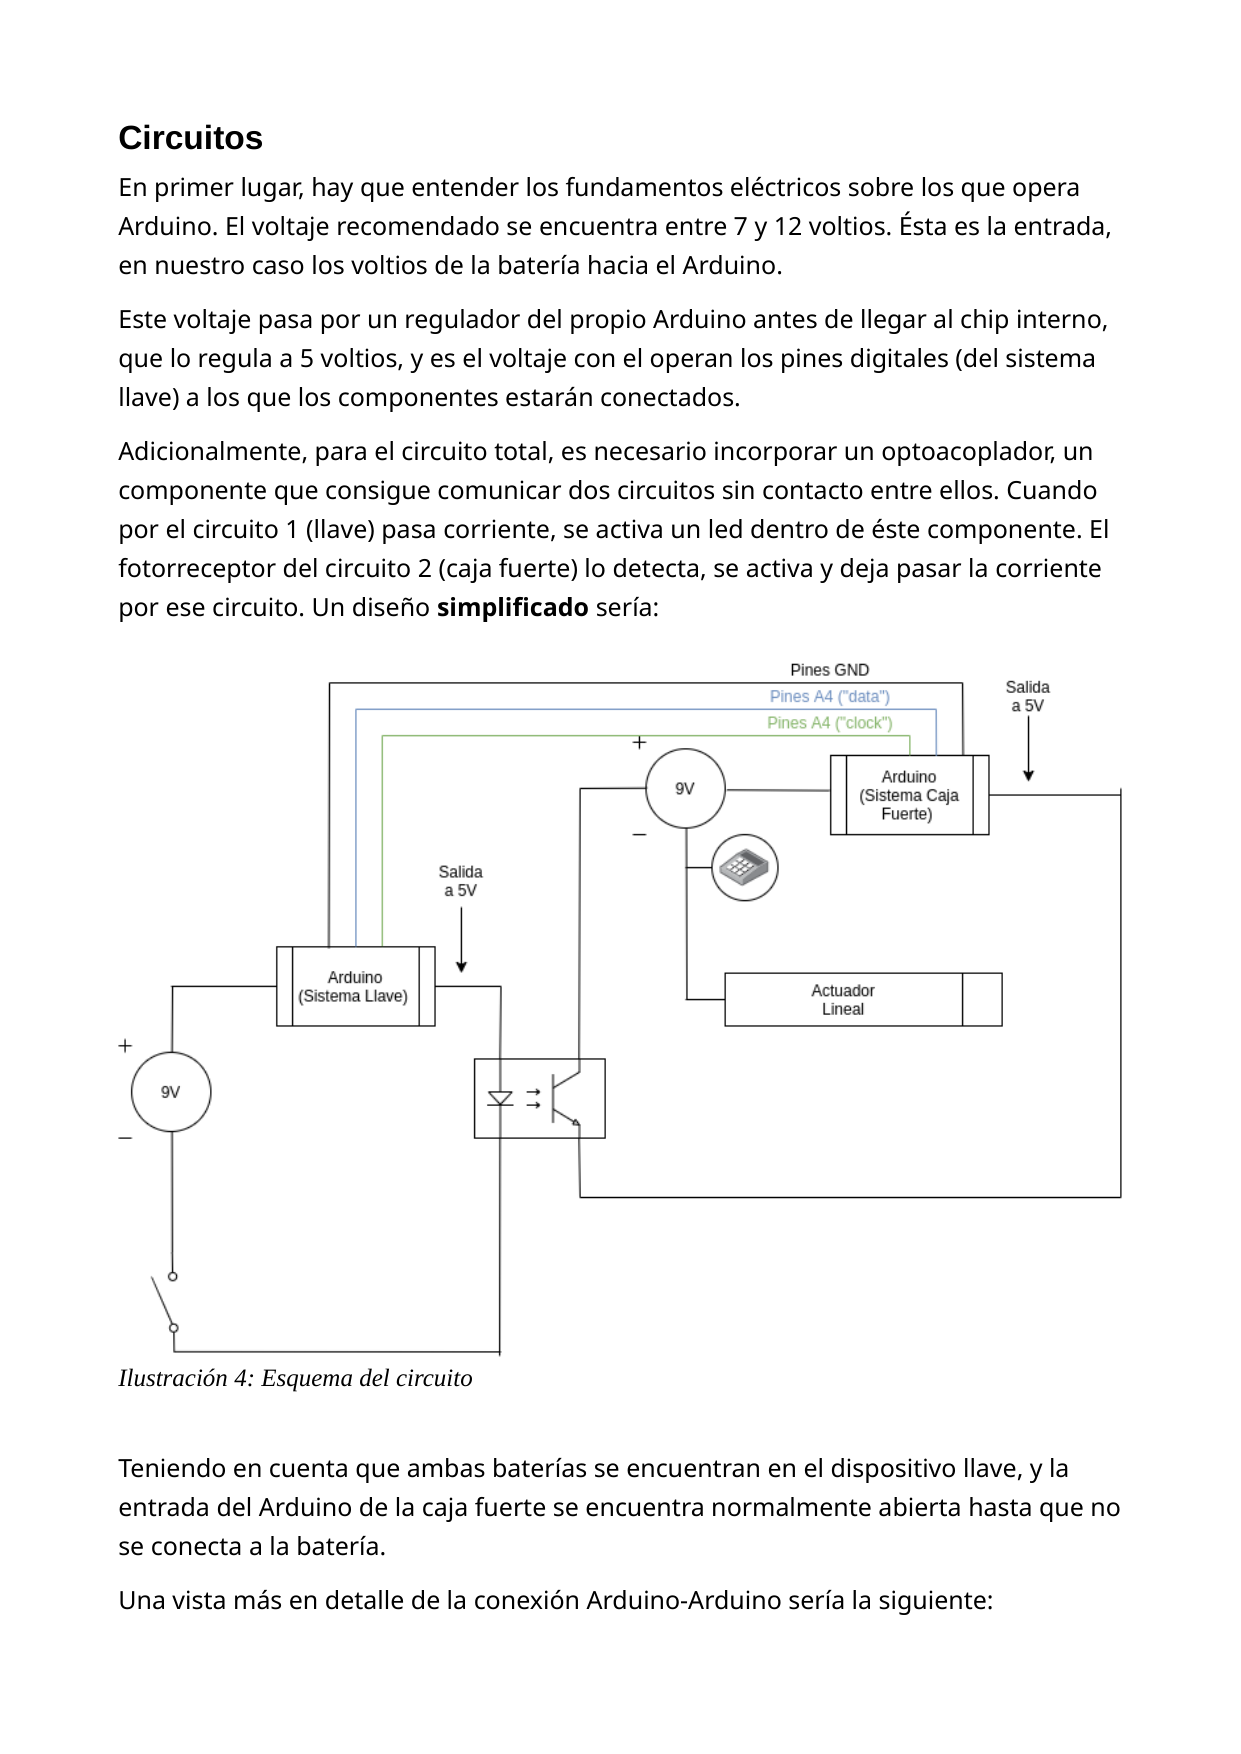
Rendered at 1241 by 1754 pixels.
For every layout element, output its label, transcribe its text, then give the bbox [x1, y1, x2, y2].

text Este voltaje pasa por un regulador del propio Arduino antes de llegar al chip interno, que lo regula a 5 voltios, y es el voltaje con el operan los pines digitales (del sistema llave) a los que los componentes estarán conectados. [118, 301, 1122, 414]
text Adicionalmente, para el circuito total, es necesario incorporar un optoacoplador, un componente que consigue comunicar dos circuitos sin contacto entre ellos. Cuando por el circuito 1 (llave) pasa corriente, se activa un led dentro de éste componente. El fotorreceptor del circuito 2 (caja fuerte) lo detecta, se activa y deja pasar la corriente por ese circuito. Un diseño simplificado sería: [118, 433, 1122, 624]
subtitle Circuitos [118, 118, 1122, 157]
text Una vista más en detalle de la conexión Arduino-Arduino sería la siguiente: [118, 1582, 1122, 1616]
text Teniendo en cuenta que ambas baterías se encuentran en el dispositivo llave, y la entrada del Arduino de la caja fuerte se encuentra normalmente abierta hasta que no se conecta a la batería. [118, 1450, 1122, 1563]
text Ilustración 4: Esquema del circuito [118, 1358, 1122, 1391]
text En primer lugar, hay que entender los fundamentos eléctricos sobre los que opera Arduino. El voltaje recomendado se encuentra entre 7 y 12 voltios. Ésta es la entrada, en nuestro caso los voltios de la batería hacia el Arduino. [118, 169, 1122, 282]
picture [118, 656, 1123, 1358]
